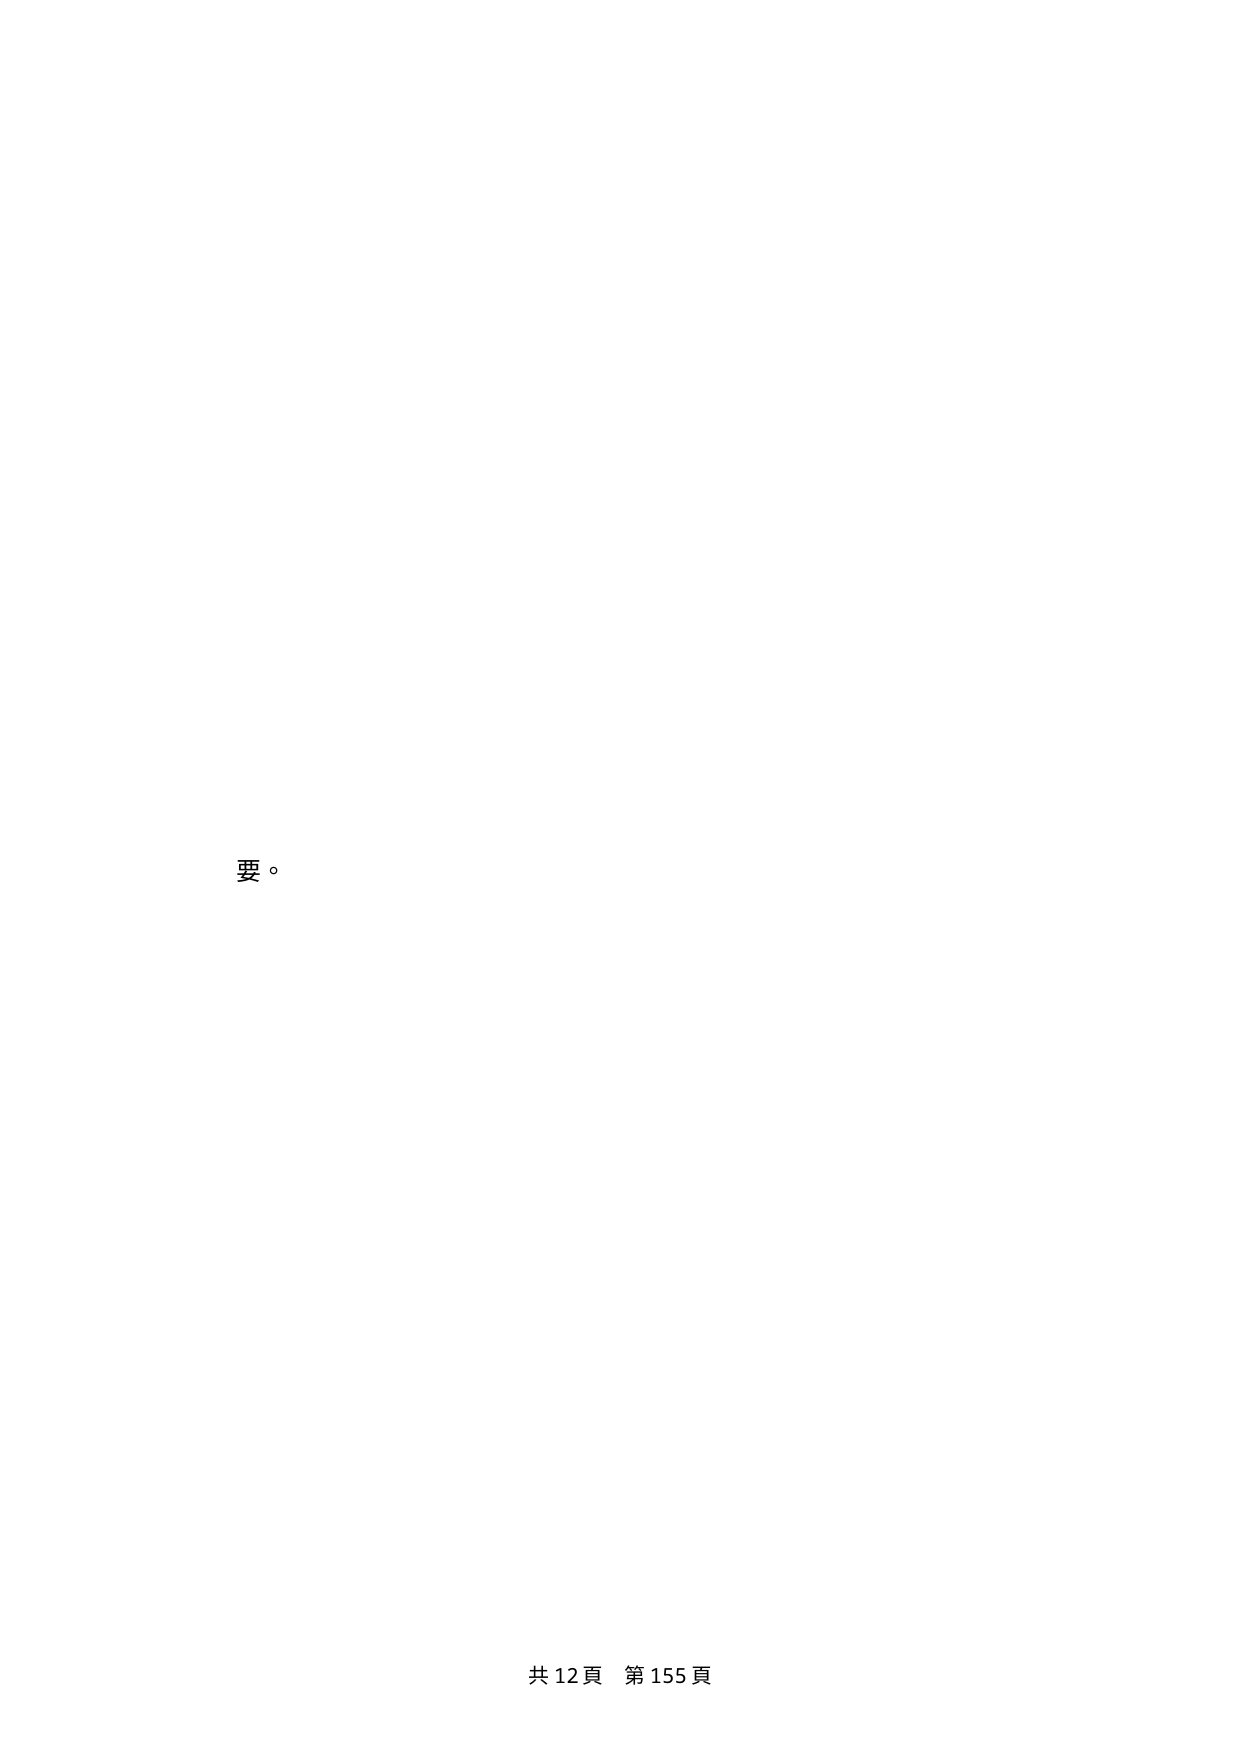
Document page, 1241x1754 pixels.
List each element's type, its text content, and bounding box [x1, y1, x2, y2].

text 要。 [192, 828, 1122, 891]
